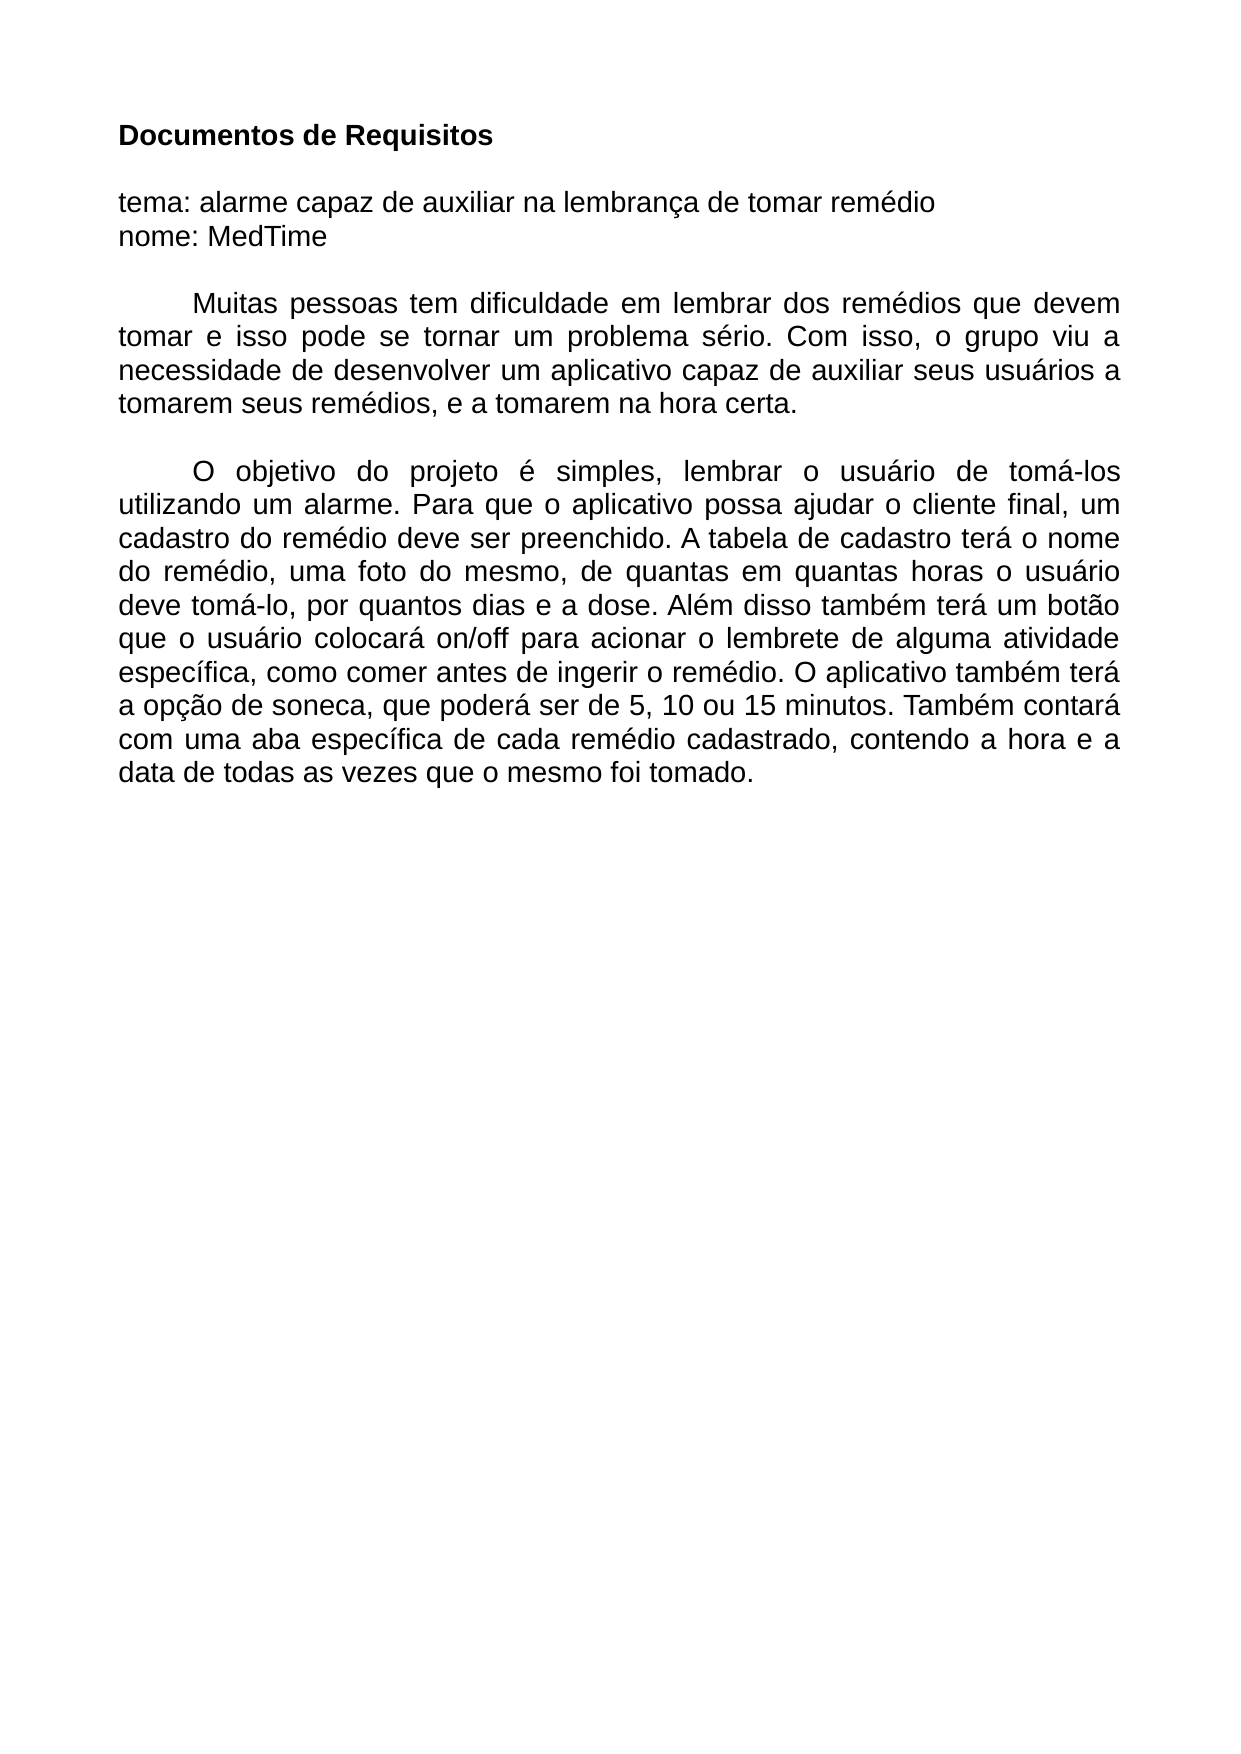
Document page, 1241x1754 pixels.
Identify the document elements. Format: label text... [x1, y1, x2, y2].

text Documentos de Requisitos [118, 118, 1122, 152]
text Muitas pessoas tem dificuldade em lembrar dos remédios que devem tomar e isso pode se tornar um problema sério. Com isso, o grupo viu a necessidade de desenvolver um aplicativo capaz de auxiliar seus usuários a tomarem seus remédios, e a tomarem na hora certa. [118, 286, 1122, 420]
text tema: alarme capaz de auxiliar na lembrança de tomar remédio [118, 185, 1122, 219]
text nome: MedTime [118, 219, 1122, 252]
text O objetivo do projeto é simples, lembrar o usuário de tomá-los utilizando um alarme. Para que o aplicativo possa ajudar o cliente final, um cadastro do remédio deve ser preenchido. A tabela de cadastro terá o nome do remédio, uma foto do mesmo, de quantas em quantas horas o usuário deve tomá-lo, por quantos dias e a dose. Além disso também terá um botão que o usuário colocará on/off para acionar o lembrete de alguma atividade específica, como comer antes de ingerir o remédio. O aplicativo também terá a opção de soneca, que poderá ser de 5, 10 ou 15 minutos. Também contará com uma aba específica de cada remédio cadastrado, contendo a hora e a data de todas as vezes que o mesmo foi tomado. [118, 453, 1122, 789]
